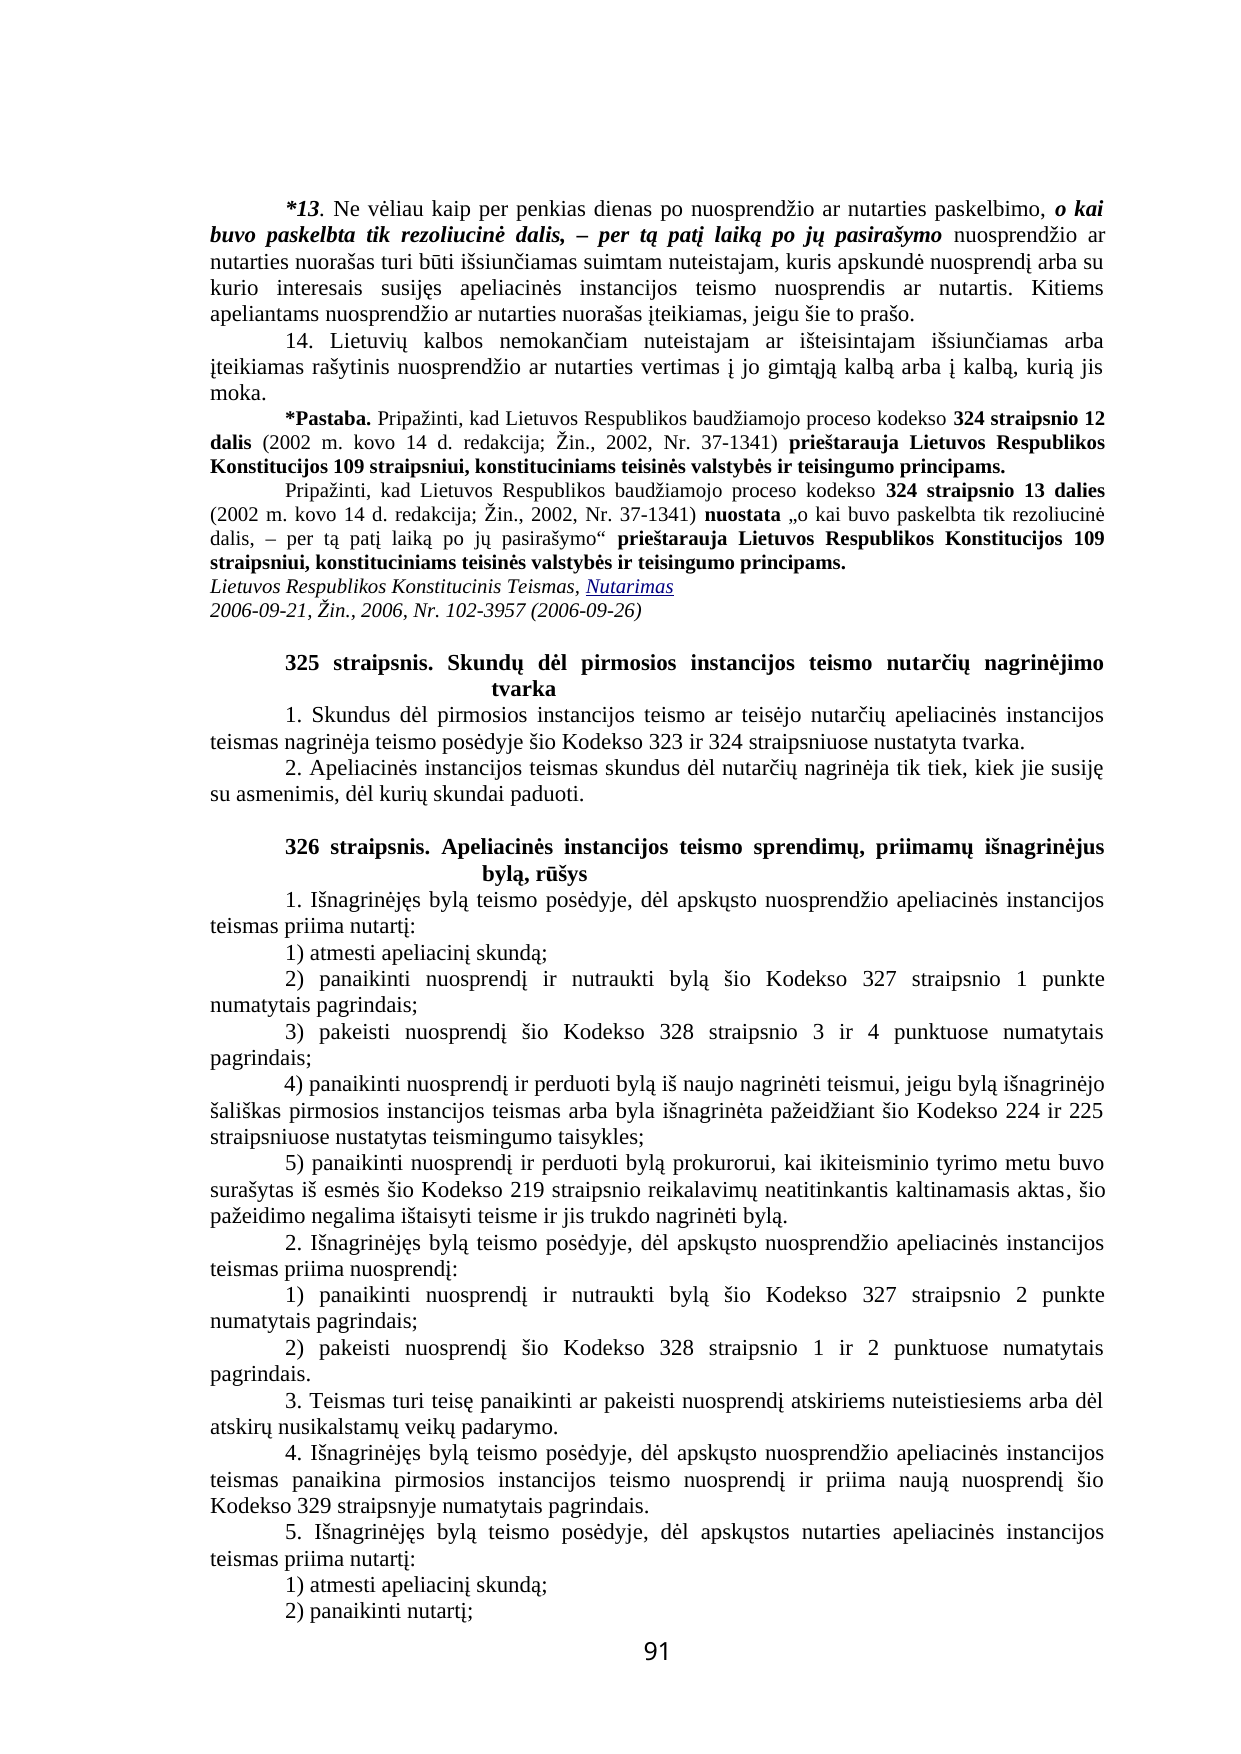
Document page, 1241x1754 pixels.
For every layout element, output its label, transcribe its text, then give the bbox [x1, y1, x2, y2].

text 4) panaikinti nuosprendį ir perduoti bylą iš naujo nagrinėti teismui, jeigu bylą išnagrinėjo šališkas pirmosios instancijos teismas arba byla išnagrinėta pažeidžiant šio Kodekso 224 ir 225 straipsniuose nustatytas teismingumo taisykles; [210, 1070, 1106, 1149]
text 4. Išnagrinėjęs bylą teismo posėdyje, dėl apskųsto nuosprendžio apeliacinės instancijos teismas panaikina pirmosios instancijos teismo nuosprendį ir priima naują nuosprendį šio Kodekso 329 straipsnyje numatytais pagrindais. [210, 1439, 1106, 1518]
text 2. Apeliacinės instancijos teismas skundus dėl nutarčių nagrinėja tik tiek, kiek jie susiję su asmenimis, dėl kurių skundai paduoti. [210, 754, 1106, 807]
text 1. Skundus dėl pirmosios instancijos teismo ar teisėjo nutarčių apeliacinės instancijos teismas nagrinėja teismo posėdyje šio Kodekso 323 ir 324 straipsniuose nustatyta tvarka. [210, 701, 1106, 754]
text 5. Išnagrinėjęs bylą teismo posėdyje, dėl apskųstos nutarties apeliacinės instancijos teismas priima nutartį: [210, 1518, 1106, 1571]
text 2) panaikinti nutartį; [210, 1597, 1106, 1624]
text 3) pakeisti nuosprendį šio Kodekso 328 straipsnio 3 ir 4 punktuose numatytais pagrindais; [210, 1018, 1106, 1070]
text 3. Teismas turi teisę panaikinti ar pakeisti nuosprendį atskiriems nuteistiesiems arba dėl atskirų nusikalstamų veikų padarymo. [210, 1387, 1106, 1439]
text 326 straipsnis. Apeliacinės instancijos teismo sprendimų, priimamų išnagrinėjus bylą, rūšys [285, 833, 1106, 886]
text 2006-09-21, Žin., 2006, Nr. 102-3957 (2006-09-26) [210, 598, 1106, 622]
text 2. Išnagrinėjęs bylą teismo posėdyje, dėl apskųsto nuosprendžio apeliacinės instancijos teismas priima nuosprendį: [210, 1228, 1106, 1281]
text Lietuvos Respublikos Konstitucinis Teismas, Nutarimas [210, 574, 1106, 598]
text 2) pakeisti nuosprendį šio Kodekso 328 straipsnio 1 ir 2 punktuose numatytais pagrindais. [210, 1334, 1106, 1387]
text *Pastaba. Pripažinti, kad Lietuvos Respublikos baudžiamojo proceso kodekso 324 straipsnio 12 dalis (2002 m. kovo 14 d. redakcija; Žin., 2002, Nr. 37-1341) prieštarauja Lietuvos Respublikos Konstitucijos 109 straipsniui, konstituciniams teisinės valstybės ir teisingumo principams. [210, 406, 1106, 478]
text 1) panaikinti nuosprendį ir nutraukti bylą šio Kodekso 327 straipsnio 2 punkte numatytais pagrindais; [210, 1281, 1106, 1334]
text Pripažinti, kad Lietuvos Respublikos baudžiamojo proceso kodekso 324 straipsnio 13 dalies (2002 m. kovo 14 d. redakcija; Žin., 2002, Nr. 37-1341) nuostata „o kai buvo paskelbta tik rezoliucinė dalis, – per tą patį laiką po jų pasirašymo“ prieštarauja Lietuvos Respublikos Konstitucijos 109 straipsniui, konstituciniams teisinės valstybės ir teisingumo principams. [210, 478, 1106, 574]
text 1) atmesti apeliacinį skundą; [210, 1571, 1106, 1597]
text 14. Lietuvių kalbos nemokančiam nuteistajam ar išteisintajam išsiunčiamas arba įteikiamas rašytinis nuosprendžio ar nutarties vertimas į jo gimtąją kalbą arba į kalbą, kurią jis moka. [210, 327, 1106, 406]
text 1. Išnagrinėjęs bylą teismo posėdyje, dėl apskųsto nuosprendžio apeliacinės instancijos teismas priima nutartį: [210, 886, 1106, 939]
text 2) panaikinti nuosprendį ir nutraukti bylą šio Kodekso 327 straipsnio 1 punkte numatytais pagrindais; [210, 965, 1106, 1018]
text *13. Ne vėliau kaip per penkias dienas po nuosprendžio ar nutarties paskelbimo, o kai buvo paskelbta tik rezoliucinė dalis, – per tą patį laiką po jų pasirašymo nuosprendžio ar nutarties nuorašas turi būti išsiunčiamas suimtam nuteistajam, kuris apskundė nuosprendį arba su kurio interesais susijęs apeliacinės instancijos teismo nuosprendis ar nutartis. Kitiems apeliantams nuosprendžio ar nutarties nuorašas įteikiamas, jeigu šie to prašo. [210, 195, 1106, 327]
text 325 straipsnis. Skundų dėl pirmosios instancijos teismo nutarčių nagrinėjimo tvarka [285, 649, 1106, 701]
text 1) atmesti apeliacinį skundą; [210, 939, 1106, 965]
text 5) panaikinti nuosprendį ir perduoti bylą prokurorui, kai ikiteisminio tyrimo metu buvo surašytas iš esmės šio Kodekso 219 straipsnio reikalavimų neatitinkantis kaltinamasis aktas, šio pažeidimo negalima ištaisyti teisme ir jis trukdo nagrinėti bylą. [210, 1149, 1106, 1228]
